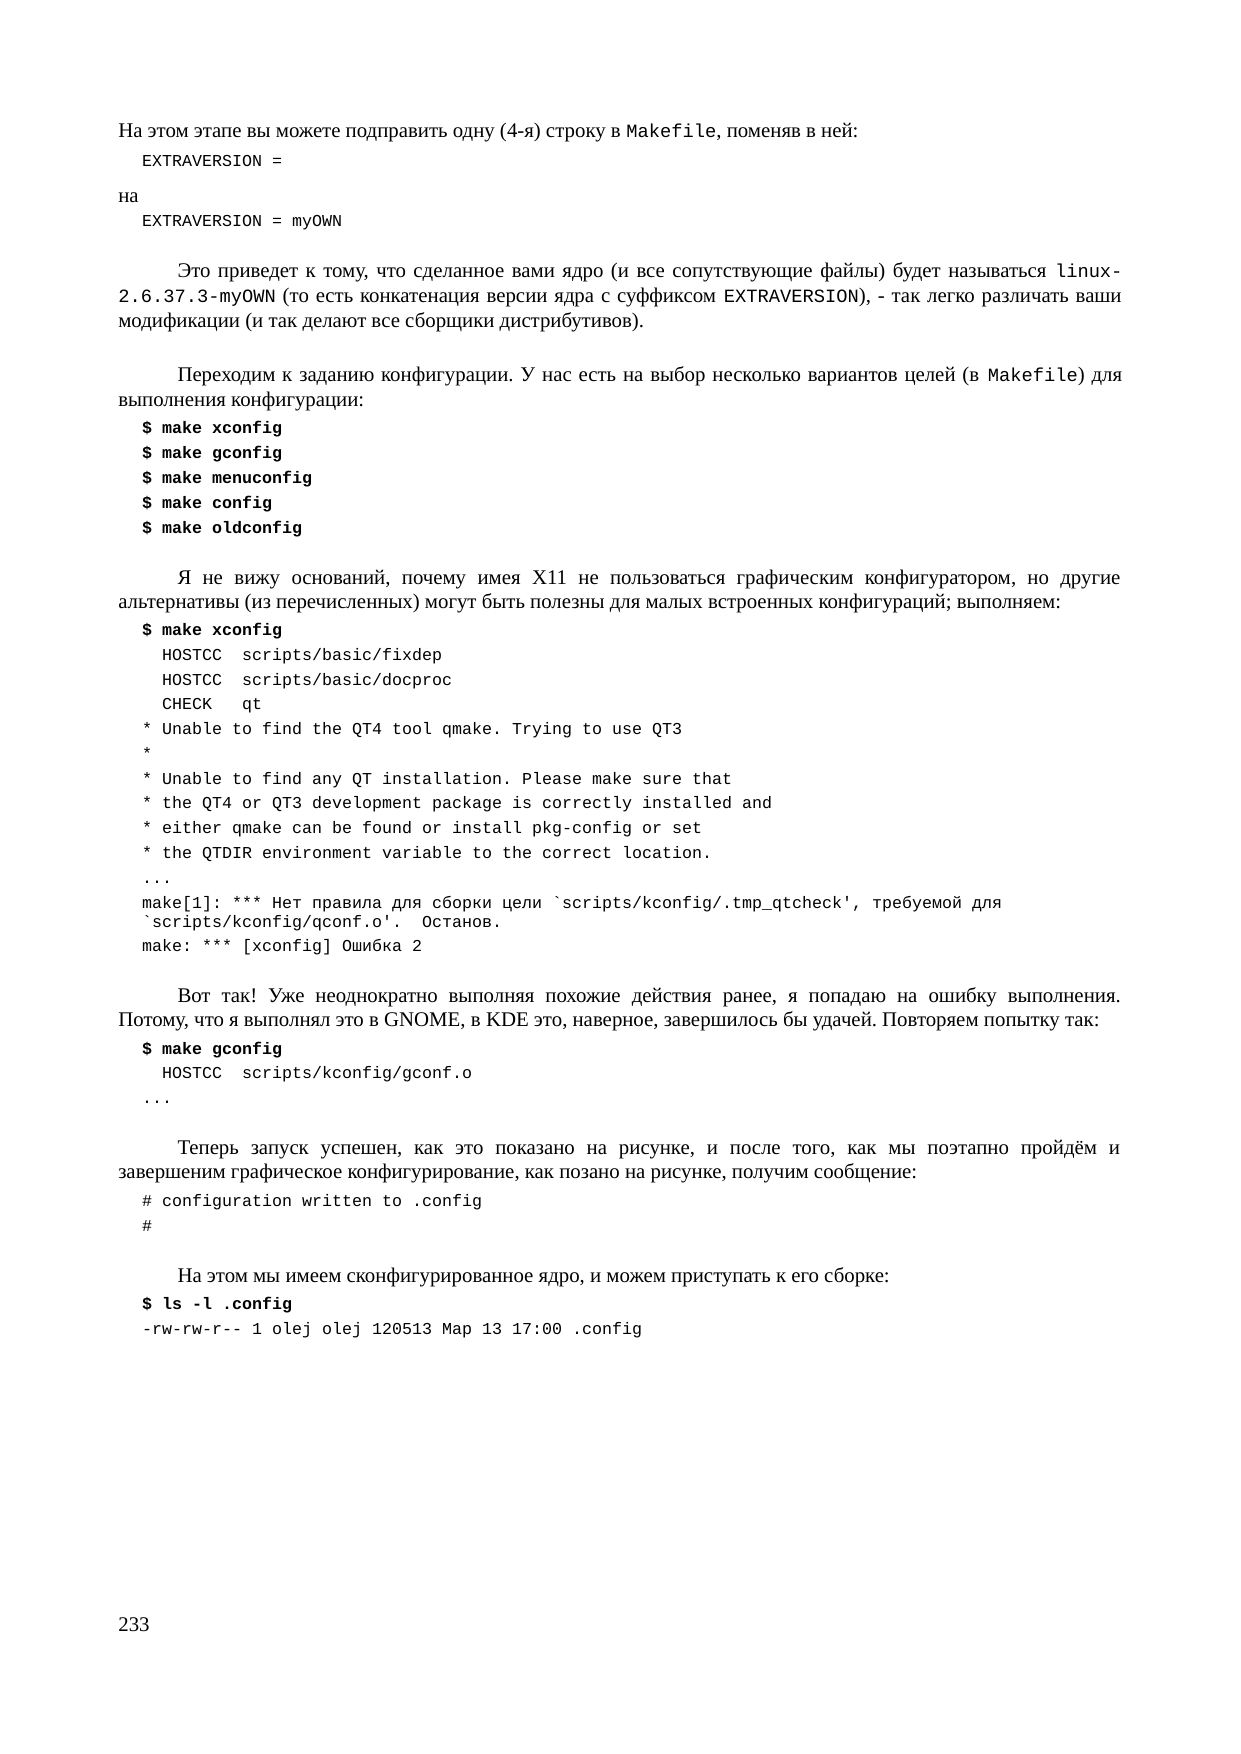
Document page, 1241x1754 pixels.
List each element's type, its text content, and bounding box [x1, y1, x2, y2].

text $ make config [142, 494, 1122, 513]
text Я не вижу оснований, почему имея X11 не пользоваться графическим конфигуратором, но другие альтернативы (из перечисленных) могут быть полезны для малых встроенных конфигураций; выполняем: [118, 564, 1122, 613]
text * the QTDIR environment variable to the correct location. [142, 845, 1122, 863]
text make: *** [xconfig] Ошибка 2 [142, 938, 1122, 957]
text * either qmake can be found or install pkg-config or set [142, 820, 1122, 839]
text * Unable to find the QT4 tool qmake. Trying to use QT3 [142, 721, 1122, 739]
text Это приведет к тому, что сделанное вами ядро (и все сопутствующие файлы) будет называться linux-2.6.37.3-myOWN (то есть конкатенация версии ядра с суффиксом EXTRAVERSION), - так легко различать ваши модификации (и так делают все сборщики дистрибутивов). [118, 258, 1122, 332]
text $ make gconfig [142, 445, 1122, 464]
text На этом мы имеем сконфигурированное ядро, и можем приступать к его сборке: [118, 1262, 1122, 1287]
text HOSTCC scripts/basic/docproc [142, 671, 1122, 690]
text # configuration written to .config [142, 1192, 1122, 1211]
text Теперь запуск успешен, как это показано на рисунке, и после того, как мы поэтапно пройдём и завершеним графическое конфигурирование, как позано на рисунке, получим сообщение: [118, 1135, 1122, 1183]
text * Unable to find any QT installation. Please make sure that [142, 770, 1122, 789]
text # [142, 1217, 1122, 1236]
text $ make gconfig [142, 1040, 1122, 1059]
text * [142, 746, 1122, 764]
text EXTRAVERSION = myOWN [142, 213, 1122, 232]
text HOSTCC scripts/basic/fixdep [142, 646, 1122, 665]
text HOSTCC scripts/kconfig/gconf.o [142, 1065, 1122, 1084]
text make[1]: *** Нет правила для сборки цели `scripts/kconfig/.tmp_qtcheck', требуемой для `scripts/kconfig/qconf.o'. Останов. [142, 894, 1122, 932]
text ... [142, 1090, 1122, 1109]
text $ make menuconfig [142, 469, 1122, 488]
text ... [142, 869, 1122, 888]
text CHECK qt [142, 696, 1122, 715]
text Переходим к заданию конфигурации. У нас есть на выбор несколько вариантов целей (в Makefile) для выполнения конфигурации: [118, 362, 1122, 411]
text $ make xconfig [142, 420, 1122, 439]
text EXTRAVERSION = [142, 152, 1122, 171]
text $ ls -l .config [142, 1295, 1122, 1314]
text Вот так! Уже неоднократно выполняя похожие действия ранее, я попадаю на ошибку выполнения. Потому, что я выполнял это в GNOME, в KDE это, наверное, завершилось бы удачей. Повторяем попытку так: [118, 983, 1122, 1031]
text На этом этапе вы можете подправить одну (4-я) строку в Makefile, поменяв в ней: [118, 118, 1122, 143]
text $ make xconfig [142, 622, 1122, 640]
text * the QT4 or QT3 development package is correctly installed and [142, 795, 1122, 814]
text $ make oldconfig [142, 519, 1122, 538]
text на [118, 183, 1122, 207]
text -rw-rw-r-- 1 olej olej 120513 Мар 13 17:00 .config [142, 1320, 1122, 1339]
